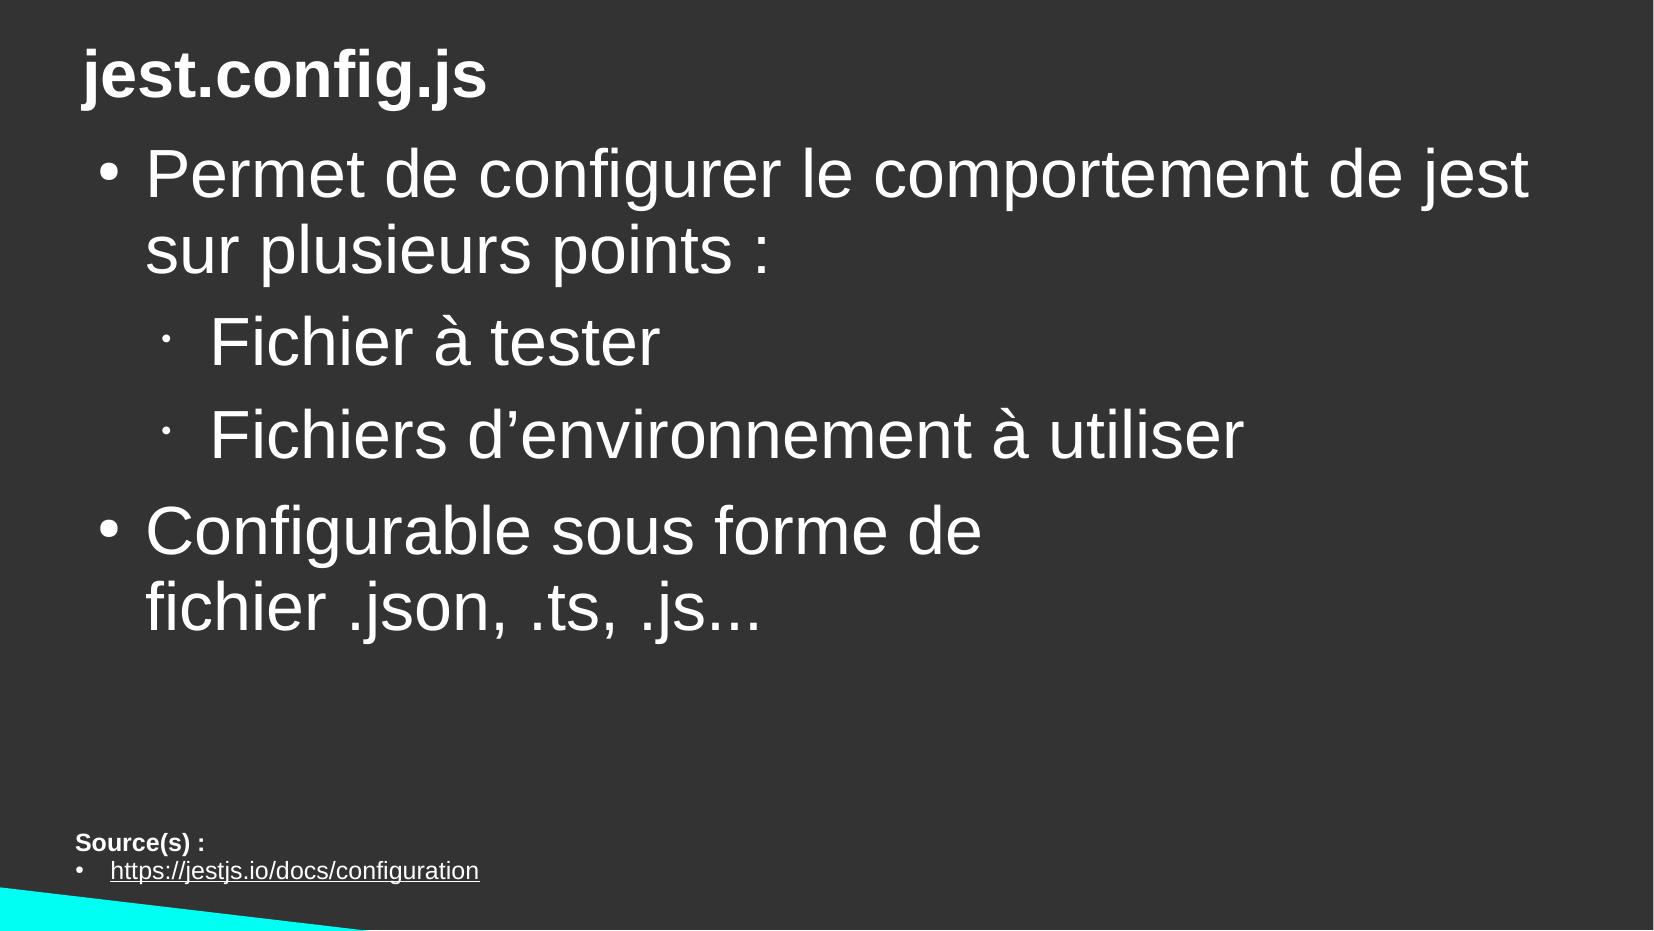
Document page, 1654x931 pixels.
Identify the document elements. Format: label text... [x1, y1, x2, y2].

text_box Source(s) : https://jestjs.io/docs/configuration [60, 821, 1546, 907]
list Permet de configurer le comportement de jest sur plusieurs points : Fichier à tester Fichiers d’environnement à utiliser Configurable sous forme de fichier .json, .ts, .js... [80, 135, 1619, 650]
text_box [0, 887, 371, 931]
title jest.config.js [82, 37, 1571, 112]
